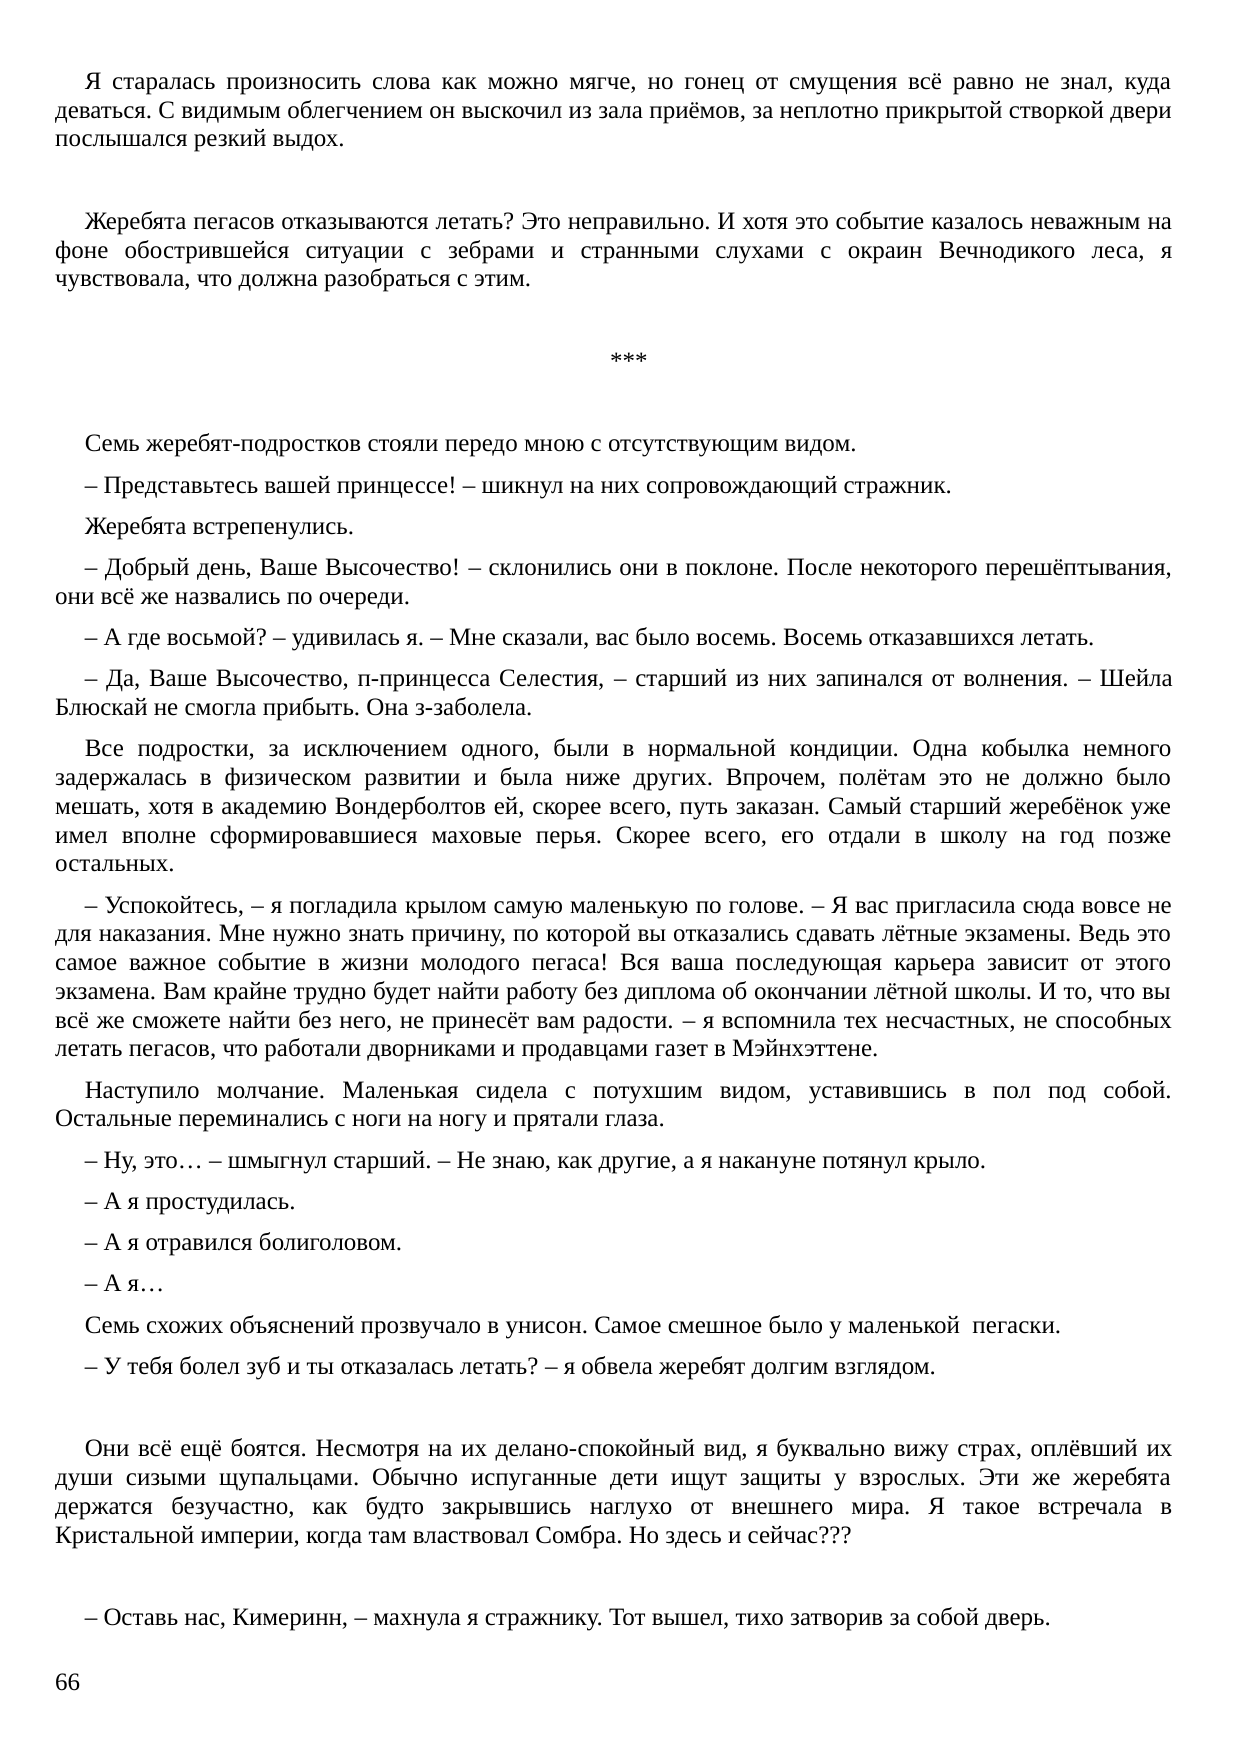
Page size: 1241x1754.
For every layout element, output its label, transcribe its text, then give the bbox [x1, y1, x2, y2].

text – Да, Ваше Высочество, п-принцесса Селестия, – старший из них запинался от волнения. – Шейла Блюскай не смогла прибыть. Она з-заболела. [55, 663, 1173, 721]
text – А я… [55, 1268, 1173, 1297]
text – А я простудилась. [55, 1186, 1173, 1215]
text *** [55, 346, 1173, 375]
text Жеребята встрепенулись. [55, 511, 1173, 540]
text – А я отравился болиголовом. [55, 1227, 1173, 1256]
text Все подростки, за исключением одного, были в нормальной кондиции. Одна кобылка немного задержалась в физическом развитии и была ниже других. Впрочем, полётам это не должно было мешать, хотя в академию Вондерболтов ей, скорее всего, путь заказан. Самый старший жеребёнок уже имел вполне сформировавшиеся маховые перья. Скорее всего, его отдали в школу на год позже остальных. [55, 733, 1173, 877]
text – У тебя болел зуб и ты отказалась летать? – я обвела жеребят долгим взглядом. [55, 1351, 1173, 1380]
text – Успокойтесь, – я погладила крылом самую маленькую по голове. – Я вас пригласила сюда вовсе не для наказания. Мне нужно знать причину, по которой вы отказались сдавать лётные экзамены. Ведь это самое важное событие в жизни молодого пегаса! Вся ваша последующая карьера зависит от этого экзамена. Вам крайне трудно будет найти работу без диплома об окончании лётной школы. И то, что вы всё же сможете найти без него, не принесёт вам радости. – я вспомнила тех несчастных, не способных летать пегасов, что работали дворниками и продавцами газет в Мэйнхэттене. [55, 890, 1173, 1062]
text Они всё ещё боятся. Несмотря на их делано-спокойный вид, я буквально вижу страх, оплёвший их души сизыми щупальцами. Обычно испуганные дети ищут защиты у взрослых. Эти же жеребята держатся безучастно, как будто закрывшись наглухо от внешнего мира. Я такое встречала в Кристальной империи, когда там властвовал Сомбра. Но здесь и сейчас??? [55, 1433, 1173, 1548]
text – Добрый день, Ваше Высочество! – склонились они в поклоне. После некоторого перешёптывания, они всё же назвались по очереди. [55, 552, 1173, 610]
text – А где восьмой? – удивилась я. – Мне сказали, вас было восемь. Восемь отказавшихся летать. [55, 622, 1173, 651]
text Я старалась произносить слова как можно мягче, но гонец от смущения всё равно не знал, куда деваться. С видимым облегчением он выскочил из зала приёмов, за неплотно прикрытой створкой двери послышался резкий выдох. [55, 66, 1173, 152]
text Жеребята пегасов отказываются летать? Это неправильно. И хотя это событие казалось неважным на фоне обострившейся ситуации с зебрами и странными слухами с окраин Вечнодикого леса, я чувствовала, что должна разобраться с этим. [55, 206, 1173, 292]
text – Оставь нас, Кимеринн, – махнула я стражнику. Тот вышел, тихо затворив за собой дверь. [55, 1602, 1173, 1631]
text – Ну, это… – шмыгнул старший. – Не знаю, как другие, а я накануне потянул крыло. [55, 1145, 1173, 1173]
text Семь схожих объяснений прозвучало в унисон. Самое смешное было у маленькой пегаски. [55, 1310, 1173, 1338]
text Семь жеребят-подростков стояли передо мною с отсутствующим видом. [55, 428, 1173, 457]
text – Представьтесь вашей принцессе! – шикнул на них сопровождающий стражник. [55, 470, 1173, 498]
text Наступило молчание. Маленькая сидела с потухшим видом, уставившись в пол под собой. Остальные переминались с ноги на ногу и прятали глаза. [55, 1075, 1173, 1132]
